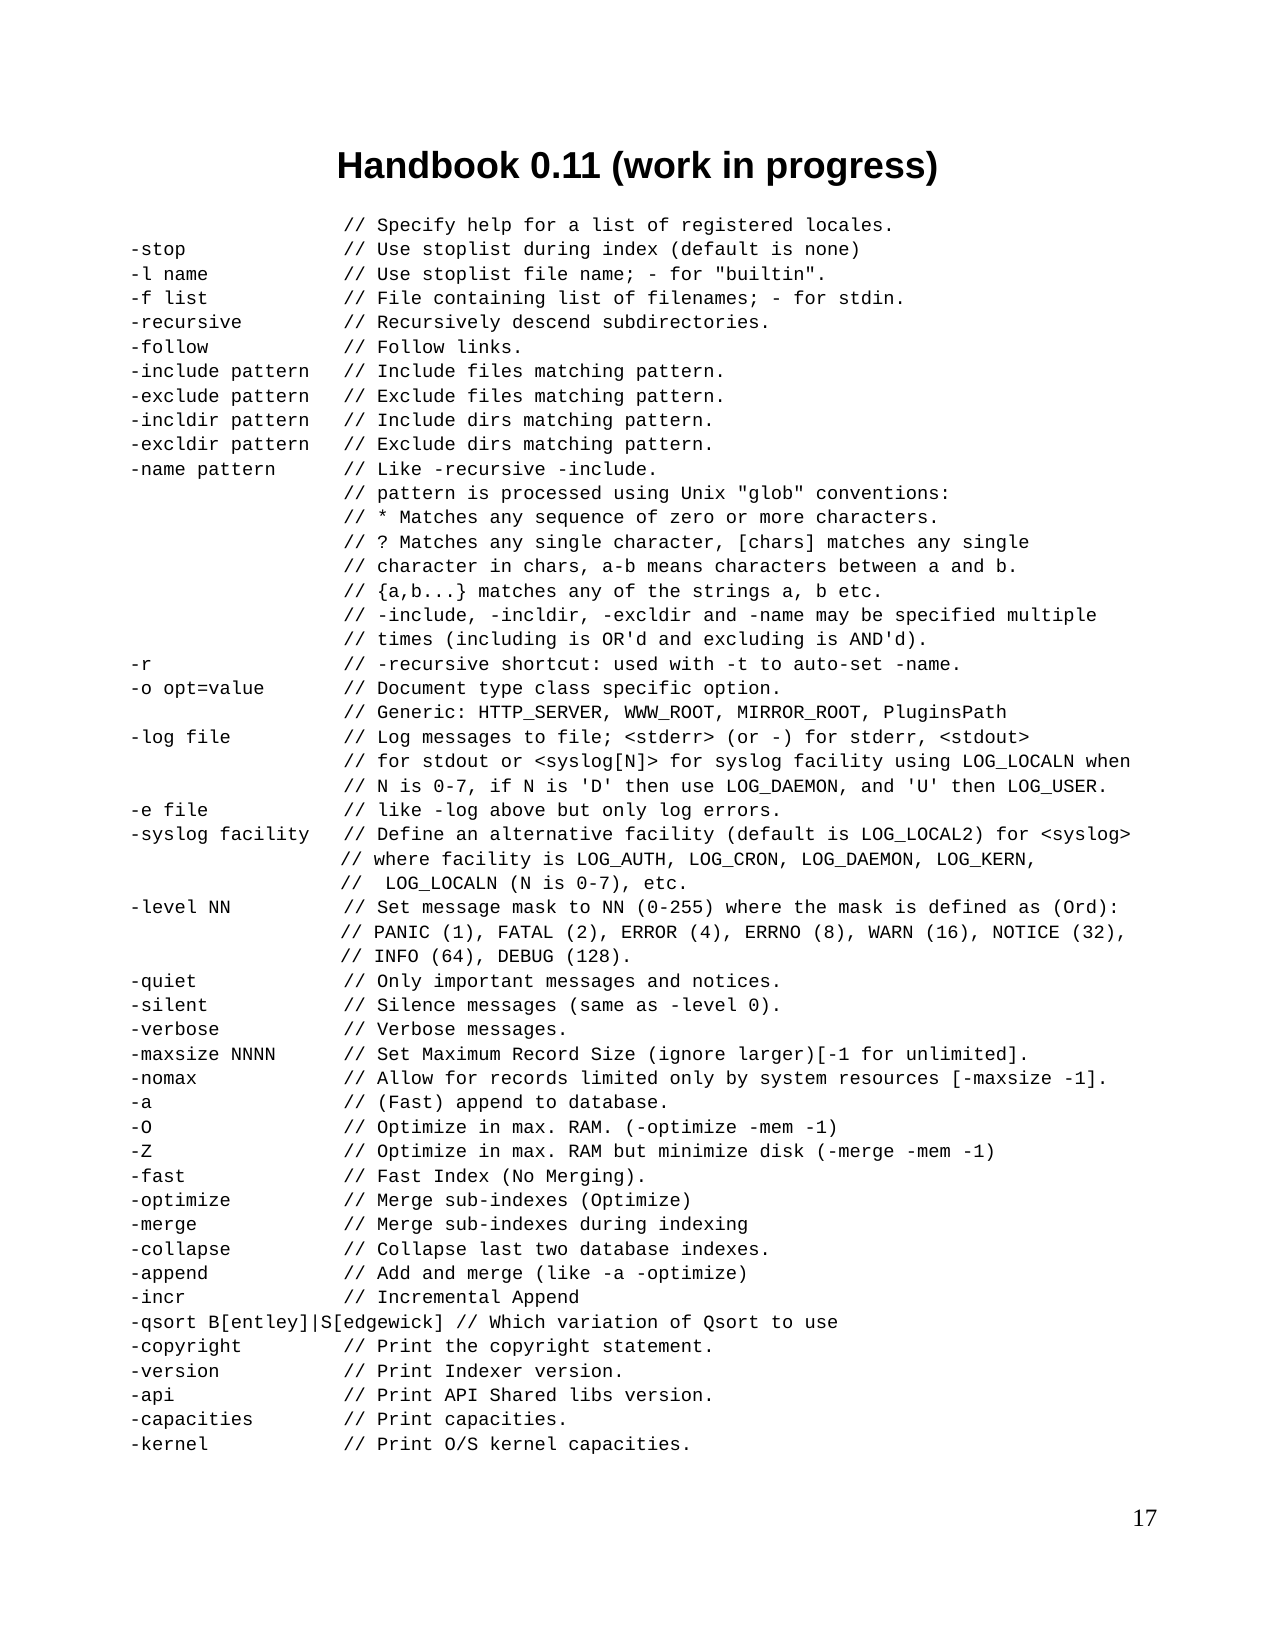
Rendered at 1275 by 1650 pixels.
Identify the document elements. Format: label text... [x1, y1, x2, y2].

text // pattern is processed using Unix "glob" conventions: [118, 484, 1157, 505]
text -name pattern // Like -recursive -include. [118, 459, 1157, 481]
text -stop // Use stoplist during index (default is none) [118, 240, 1157, 261]
text // for stdout or <syslog[N]> for syslog facility using LOG_LOCALN when [118, 752, 1157, 773]
text // -include, -incldir, -excldir and -name may be specified multiple [118, 606, 1157, 627]
text -Z // Optimize in max. RAM but minimize disk (-merge -mem -1) [118, 1142, 1157, 1163]
text -api // Print API Shared libs version. [118, 1386, 1157, 1407]
text -l name // Use stoplist file name; - for "builtin". [118, 264, 1157, 286]
text // INFO (64), DEBUG (128). [118, 947, 1157, 968]
text // * Matches any sequence of zero or more characters. [118, 508, 1157, 529]
text -excldir pattern // Exclude dirs matching pattern. [118, 435, 1157, 456]
text -incr // Incremental Append [118, 1288, 1157, 1309]
text -merge // Merge sub-indexes during indexing [118, 1215, 1157, 1236]
text -log file // Log messages to file; <stderr> (or -) for stderr, <stdout> [118, 728, 1157, 749]
text // PANIC (1), FATAL (2), ERROR (4), ERRNO (8), WARN (16), NOTICE (32), [118, 923, 1157, 944]
text -r // -recursive shortcut: used with -t to auto-set -name. [118, 654, 1157, 676]
text -follow // Follow links. [118, 338, 1157, 359]
text -nomax // Allow for records limited only by system resources [-maxsize -1]. [118, 1069, 1157, 1090]
text -a // (Fast) append to database. [118, 1093, 1157, 1114]
text -verbose // Verbose messages. [118, 1020, 1157, 1041]
text -O // Optimize in max. RAM. (-optimize -mem -1) [118, 1118, 1157, 1139]
text -maxsize NNNN // Set Maximum Record Size (ignore larger)[-1 for unlimited]. [118, 1044, 1157, 1066]
text -level NN // Set message mask to NN (0-255) where the mask is defined as (Ord): [118, 898, 1157, 919]
text // character in chars, a-b means characters between a and b. [118, 557, 1157, 578]
text -optimize // Merge sub-indexes (Optimize) [118, 1191, 1157, 1212]
text -e file // like -log above but only log errors. [118, 801, 1157, 822]
text // ? Matches any single character, [chars] matches any single [118, 533, 1157, 554]
text -version // Print Indexer version. [118, 1361, 1157, 1383]
text -copyright // Print the copyright statement. [118, 1337, 1157, 1358]
text -qsort B[entley]|S[edgewick] // Which variation of Qsort to use [118, 1313, 1157, 1334]
text // LOG_LOCALN (N is 0-7), etc. [118, 874, 1157, 895]
text // Specify help for a list of registered locales. [118, 216, 1157, 237]
text // {a,b...} matches any of the strings a, b etc. [118, 581, 1157, 603]
text -collapse // Collapse last two database indexes. [118, 1239, 1157, 1261]
text -quiet // Only important messages and notices. [118, 971, 1157, 993]
text -capacities // Print capacities. [118, 1410, 1157, 1431]
text // N is 0-7, if N is 'D' then use LOG_DAEMON, and 'U' then LOG_USER. [118, 776, 1157, 798]
text -kernel // Print O/S kernel capacities. [118, 1434, 1157, 1456]
text -incldir pattern // Include dirs matching pattern. [118, 411, 1157, 432]
text // Generic: HTTP_SERVER, WWW_ROOT, MIRROR_ROOT, PluginsPath [118, 703, 1157, 724]
text -recursive // Recursively descend subdirectories. [118, 313, 1157, 334]
text -fast // Fast Index (No Merging). [118, 1166, 1157, 1188]
text -silent // Silence messages (same as -level 0). [118, 996, 1157, 1017]
text -exclude pattern // Exclude files matching pattern. [118, 386, 1157, 408]
text -f list // File containing list of filenames; - for stdin. [118, 289, 1157, 310]
text -include pattern // Include files matching pattern. [118, 362, 1157, 383]
text -o opt=value // Document type class specific option. [118, 679, 1157, 700]
text // times (including is OR'd and excluding is AND'd). [118, 630, 1157, 651]
text -append // Add and merge (like -a -optimize) [118, 1264, 1157, 1285]
text -syslog facility // Define an alternative facility (default is LOG_LOCAL2) for <syslog> // where facility is LOG_AUTH, LOG_CRON, LOG_DAEMON, LOG_KERN, [118, 825, 1157, 871]
